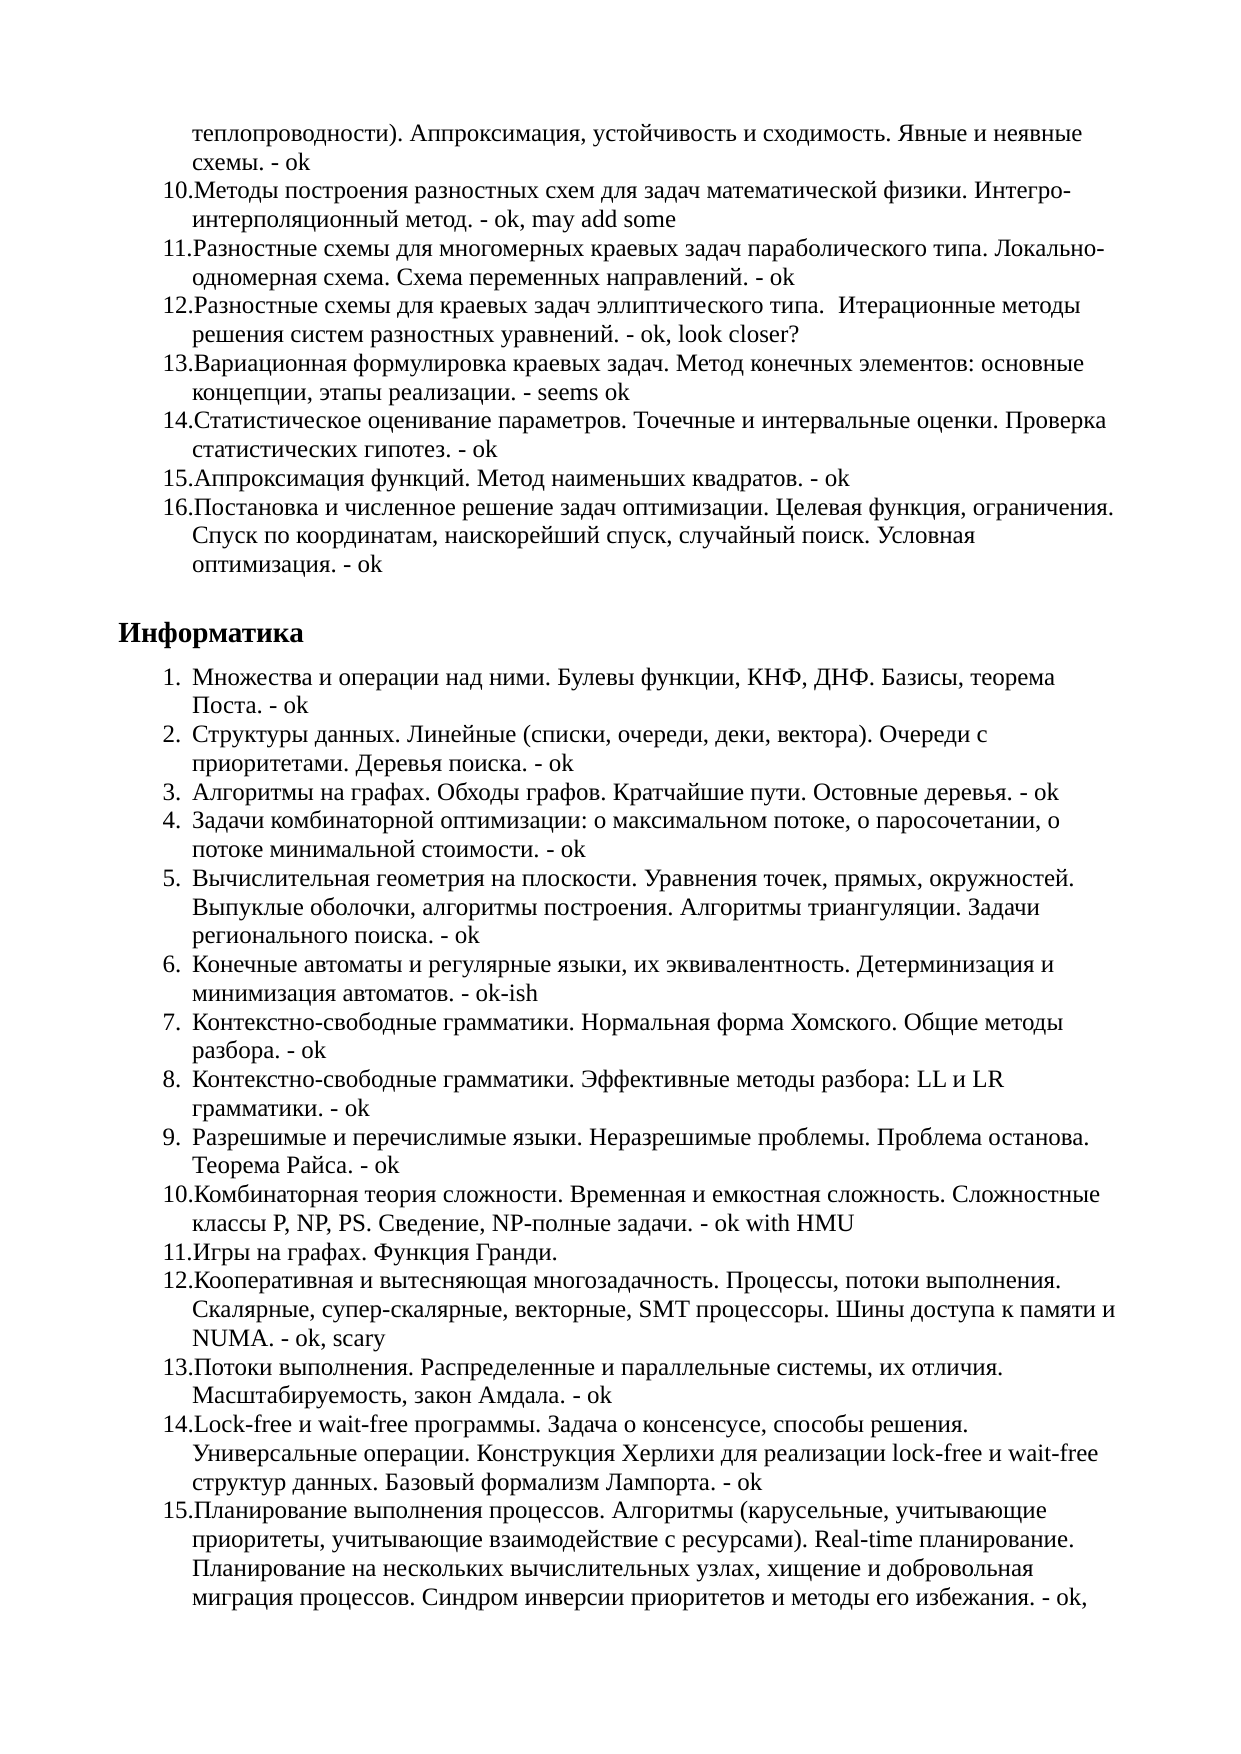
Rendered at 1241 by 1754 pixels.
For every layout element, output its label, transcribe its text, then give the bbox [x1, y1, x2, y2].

list Конечные автоматы и регулярные языки, их эквивалентность. Детерминизация и минимизация автоматов. - ok-ish [162, 949, 1122, 1007]
list Комбинаторная теория сложности. Временная и емкостная сложность. Сложностные классы P, NP, PS. Сведение, NP-полные задачи. - ok with HMU [162, 1179, 1122, 1237]
list Игры на графах. Функция Гранди. [162, 1237, 1122, 1265]
list Множества и операции над ними. Булевы функции, КНФ, ДНФ. Базисы, теорема Поста. - ok [162, 662, 1122, 719]
list Контекстно-свободные грамматики. Нормальная форма Хомского. Общие методы разбора. - ok [162, 1007, 1122, 1064]
list Статистическое оценивание параметров. Точечные и интервальные оценки. Проверка статистических гипотез. - ok [162, 406, 1122, 463]
list теплопроводности). Аппроксимация, устойчивость и сходимость. Явные и неявные схемы. - ok [162, 118, 1122, 176]
list Разностные схемы для многомерных краевых задач параболического типа. Локально-одномерная схема. Схема переменных направлений. - ok [162, 233, 1122, 291]
list Кооперативная и вытесняющая многозадачность. Процессы, потоки выполнения. Скалярные, супер-скалярные, векторные, SMT процессоры. Шины доступа к памяти и NUMA. - ok, scary [162, 1265, 1122, 1352]
list Вычислительная геометрия на плоскости. Уравнения точек, прямых, окружностей. Выпуклые оболочки, алгоритмы построения. Алгоритмы триангуляции. Задачи регионального поиска. - ok [162, 863, 1122, 949]
list Постановка и численное решение задач оптимизации. Целевая функция, ограничения. Спуск по координатам, наискорейший спуск, случайный поиск. Условная оптимизация. - ok [162, 492, 1122, 578]
list Вариационная формулировка краевых задач. Метод конечных элементов: основные концепции, этапы реализации. - seems ok [162, 348, 1122, 406]
list Контекстно-свободные грамматики. Эффективные методы разбора: LL и LR грамматики. - ok [162, 1064, 1122, 1122]
list Структуры данных. Линейные (списки, очереди, деки, вектора). Очереди с приоритетами. Деревья поиска. - ok [162, 719, 1122, 777]
list Задачи комбинаторной оптимизации: о максимальном потоке, о паросочетании, о потоке минимальной стоимости. - ok [162, 805, 1122, 863]
list Разрешимые и перечислимые языки. Неразрешимые проблемы. Проблема останова. Теорема Райса. - ok [162, 1122, 1122, 1179]
list Потоки выполнения. Распределенные и параллельные системы, их отличия. Масштабируемость, закон Амдала. - ok [162, 1352, 1122, 1409]
list Разностные схемы для краевых задач эллиптического типа. Итерационные методы решения систем разностных уравнений. - ok, look closer? [162, 291, 1122, 348]
list Аппроксимация функций. Метод наименьших квадратов. - ok [162, 463, 1122, 492]
subtitle Информатика [118, 616, 1122, 649]
list Планирование выполнения процессов. Алгоритмы (карусельные, учитывающие приоритеты, учитывающие взаимодействие с ресурсами). Real-time планирование. Планирование на нескольких вычислительных узлах, хищение и добровольная миграция процессов. Синдром инверсии приоритетов и методы его избежания. - ok, [162, 1495, 1122, 1610]
list Методы построения разностных схем для задач математической физики. Интегро-интерполяционный метод. - ok, may add some [162, 176, 1122, 233]
list Алгоритмы на графах. Обходы графов. Кратчайшие пути. Остовные деревья. - ok [162, 777, 1122, 805]
list Lock-free и wait-free программы. Задача о консенсусе, способы решения. Универсальные операции. Конструкция Херлихи для реализации lock-free и wait-free структур данных. Базовый формализм Лампорта. - ok [162, 1409, 1122, 1495]
